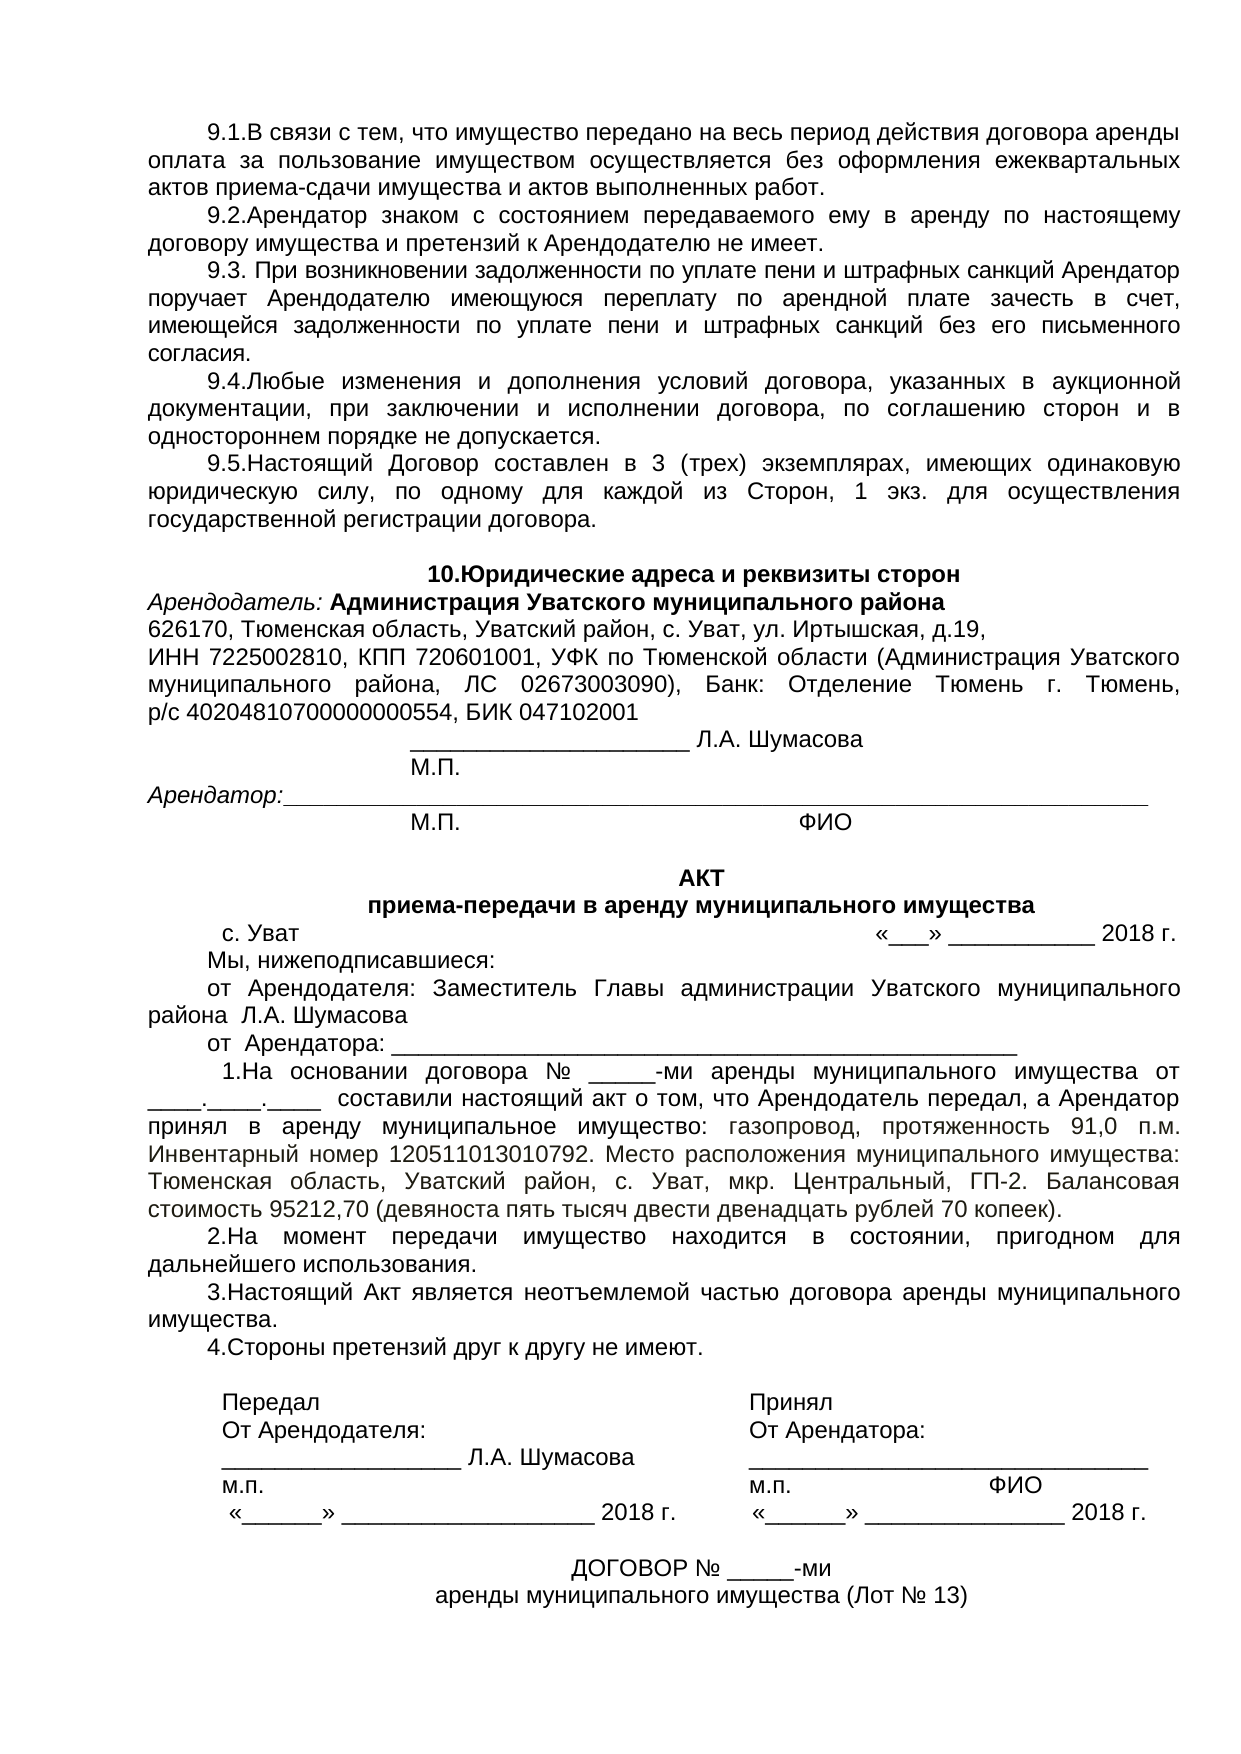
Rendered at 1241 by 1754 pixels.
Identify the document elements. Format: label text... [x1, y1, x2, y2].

text ДОГОВОР № _____-ми [148, 1553, 1181, 1581]
text М.П. ФИО [148, 808, 1181, 836]
text 10.Юридические адреса и реквизиты сторон [148, 560, 1181, 587]
text 626170, Тюменская область, Уватский район, с. Уват, ул. Иртышская, д.19, [148, 615, 1181, 643]
text 3.Настоящий Акт является неотъемлемой частью договора аренды муниципального имущества. [148, 1277, 1181, 1333]
text _____________________ Л.А. Шумасова [148, 725, 1181, 753]
text с. Уват «___» ___________ 2018 г. [148, 919, 1181, 946]
text 9.5.Настоящий Договор составлен в 3 (трех) экземплярах, имеющих одинаковую юридическую силу, по одному для каждой из Сторон, 1 экз. для осуществления государственной регистрации договора. [148, 449, 1181, 532]
table_header Передал От Арендодателя: __________________ Л.А. Шумасова м.п. [136, 1388, 663, 1498]
text Арендодатель: Администрация Уватского муниципального района [148, 587, 1181, 615]
text 9.3. При возникновении задолженности по уплате пени и штрафных санкций Арендатор поручает Арендодателю имеющуюся переплату по арендной плате зачесть в счет, имеющейся задолженности по уплате пени и штрафных санкций без его письменного согласия. [148, 256, 1181, 367]
text 9.4.Любые изменения и дополнения условий договора, указанных в аукционной документации, при заключении и исполнении договора, по соглашению сторон и в одностороннем порядке не допускается. [148, 367, 1181, 449]
text 9.1.В связи с тем, что имущество передано на весь период действия договора аренды оплата за пользование имуществом осуществляется без оформления ежеквартальных актов приема-сдачи имущества и актов выполненных работ. [148, 118, 1181, 201]
text М.П. [148, 753, 1181, 781]
text 9.2.Арендатор знаком с состоянием передаваемого ему в аренду по настоящему договору имущества и претензий к Арендодателю не имеет. [148, 201, 1181, 256]
text 4.Стороны претензий друг к другу не имеют. [148, 1333, 1181, 1360]
text 1.На основании договора № _____-ми аренды муниципального имущества от ____.____.____ составили настоящий акт о том, что Арендодатель передал, а Арендатор принял в аренду муниципальное имущество: газопровод, протяженность 91,0 п.м. Инвентарный номер 120511013010792. Место расположения муниципального имущества: Тюменская область, Уватский район, с. Уват, мкр. Центральный, ГП-2. Балансовая стоимость 95212,70 (девяноста пять тысяч двести двенадцать рублей 70 копеек). [148, 1057, 1181, 1222]
text АКТ [148, 863, 1181, 891]
text от Арендодателя: Заместитель Главы администрации Уватского муниципального района Л.А. Шумасова [148, 974, 1181, 1029]
text от Арендатора: _______________________________________________ [148, 1029, 1181, 1057]
text аренды муниципального имущества (Лот № 13) [148, 1581, 1181, 1609]
text ИНН 7225002810, КПП 720601001, УФК по Тюменской области (Администрация Уватского муниципального района, ЛС 02673003090), Банк: Отделение Тюмень г. Тюмень, р/с 40204810700000000554, БИК 047102001 [148, 643, 1181, 725]
text 2.На момент передачи имущество находится в состоянии, пригодном для дальнейшего использования. [148, 1222, 1181, 1277]
text Мы, нижеподписавшиеся: [148, 946, 1181, 974]
text Арендатор:_________________________________________________________________ [148, 781, 1181, 808]
text приема-передачи в аренду муниципального имущества [148, 891, 1181, 919]
table_header Принял От Арендатора: ______________________________ м.п. ФИО [663, 1388, 1162, 1498]
text «______» ___________________ 2018 г. «______» _______________ 2018 г. [148, 1498, 1181, 1526]
